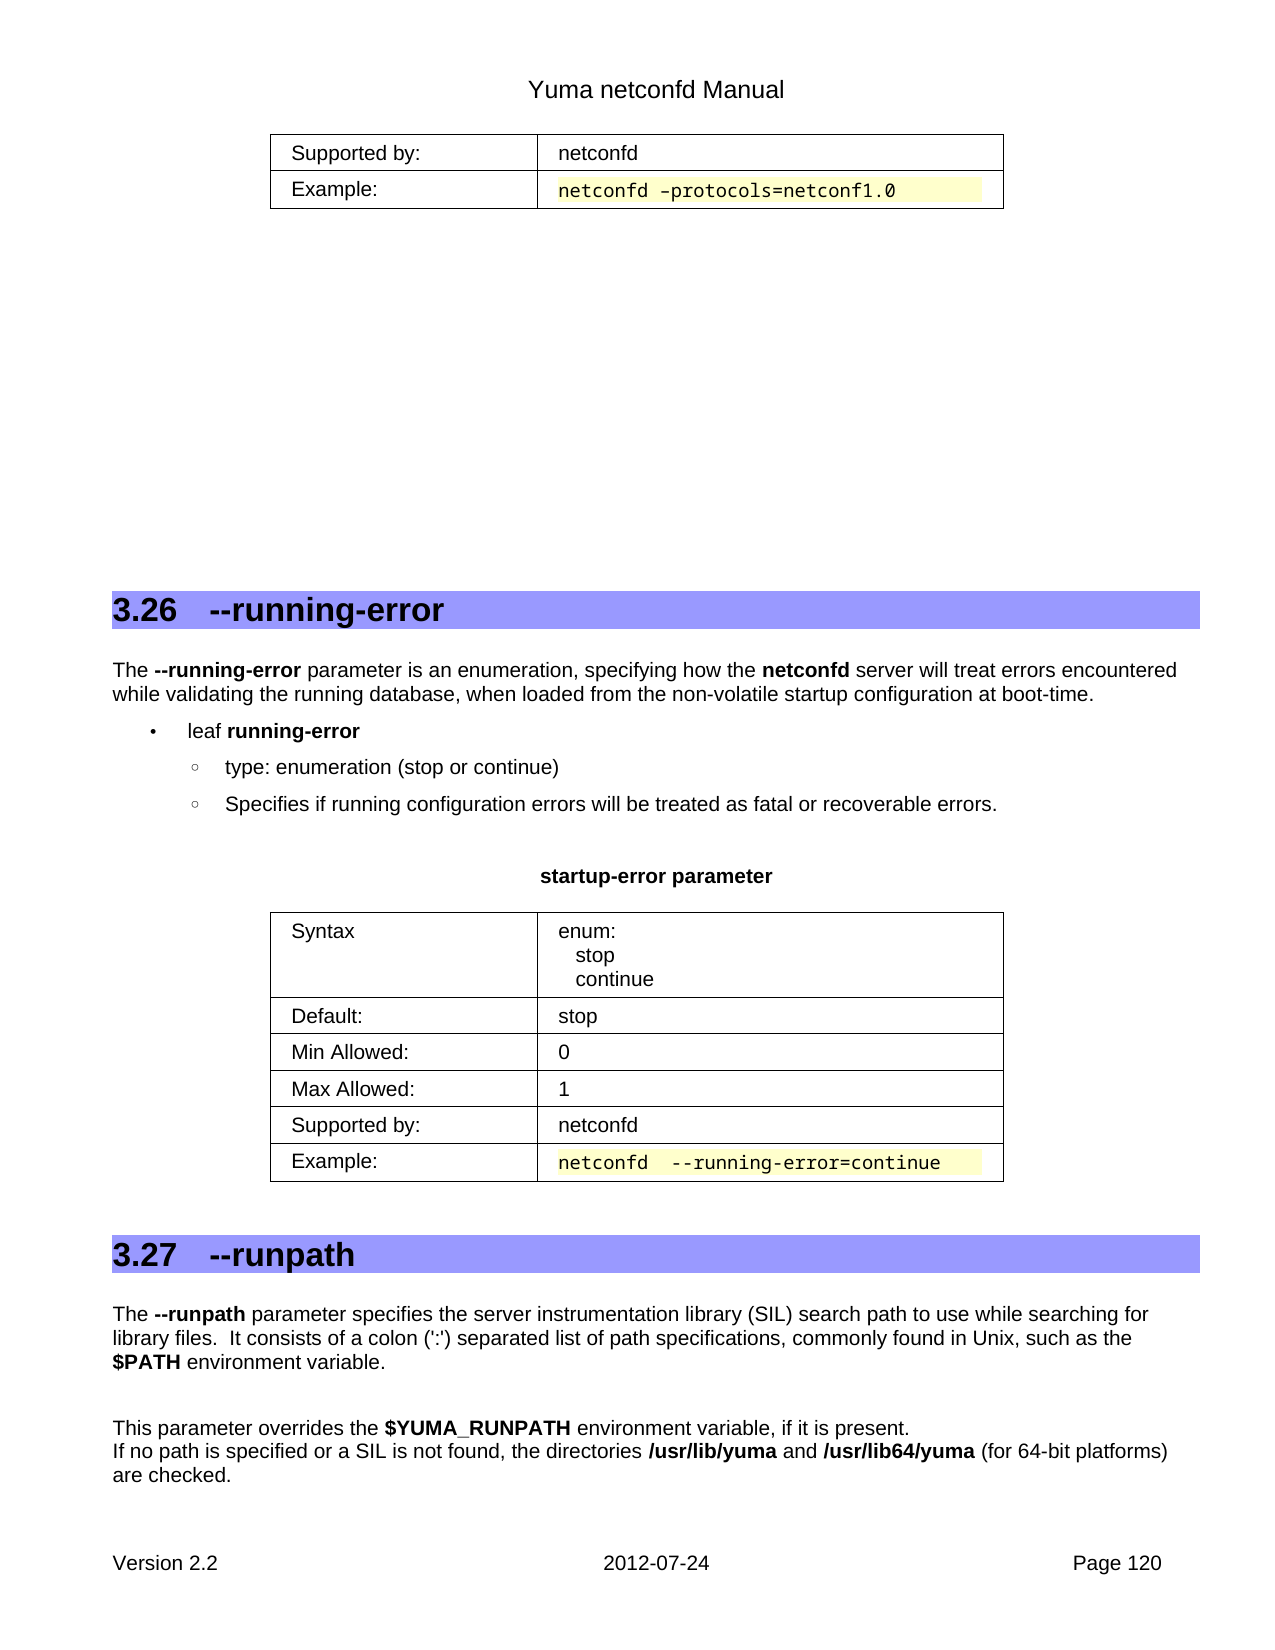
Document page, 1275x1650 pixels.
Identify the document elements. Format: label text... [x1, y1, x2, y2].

text The --runpath parameter specifies the server instrumentation library (SIL) search path to use while searching for library files. It consists of a colon (':') separated list of path specifications, commonly found in Unix, such as the $PATH environment variable. [112, 1302, 1200, 1374]
table_cell Default: [271, 998, 537, 1033]
table_header Syntax [271, 913, 537, 997]
text The --running-error parameter is an enumeration, specifying how the netconfd server will treat errors encountered while validating the running database, when loaded from the non-volatile startup configuration at boot-time. [112, 658, 1200, 706]
subtitle --runpath [112, 1235, 1200, 1273]
list type: enumeration (stop or continue) [187, 755, 1200, 779]
table_header enum: stop continue [538, 913, 1003, 997]
subtitle --running-error [112, 591, 1200, 629]
table_cell 1 [538, 1071, 1003, 1106]
table_cell netconfd [538, 135, 1003, 170]
table_cell netconfd --running-error=continue [538, 1144, 1003, 1181]
table_cell 0 [538, 1034, 1003, 1069]
list leaf running-error [150, 718, 1200, 742]
table_cell Supported by: [271, 135, 537, 170]
table_cell Example: [271, 1144, 537, 1181]
table_cell netconfd –protocols=netconf1.0 [538, 171, 1003, 208]
table_cell Max Allowed: [271, 1071, 537, 1106]
table_cell Supported by: [271, 1107, 537, 1142]
table_cell stop [538, 998, 1003, 1033]
text This parameter overrides the $YUMA_RUNPATH environment variable, if it is present. If no path is specified or a SIL is not found, the directories /usr/lib/yuma and /usr/lib64/yuma (for 64-bit platforms) are checked. [112, 1415, 1200, 1487]
table_cell Example: [271, 171, 537, 208]
table_cell netconfd [538, 1107, 1003, 1142]
table_cell Min Allowed: [271, 1034, 537, 1069]
subtitle startup-error parameter [127, 864, 1185, 888]
list Specifies if running configuration errors will be treated as fatal or recoverable errors. [187, 791, 1200, 815]
